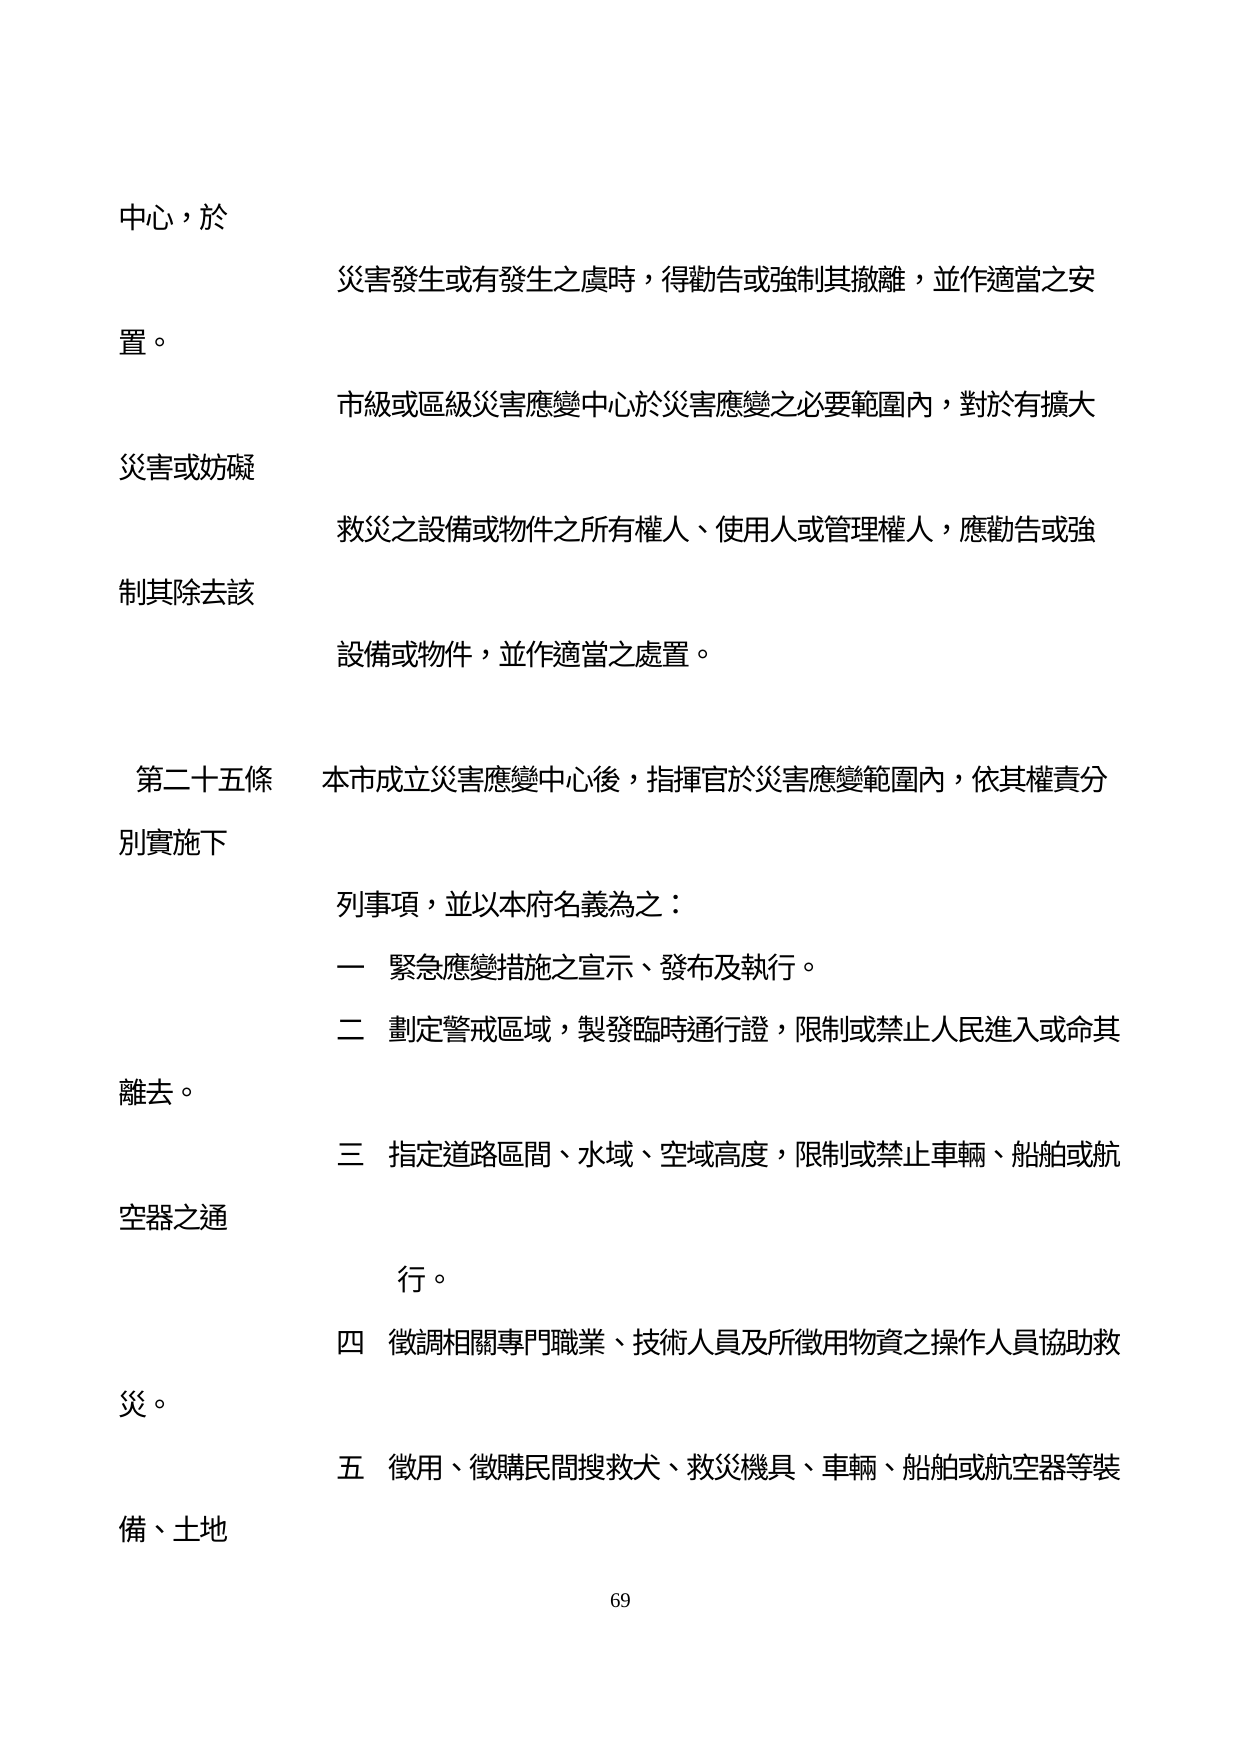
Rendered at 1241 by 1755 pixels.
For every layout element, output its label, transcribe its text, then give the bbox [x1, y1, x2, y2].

text 二 劃定警戒區域，製發臨時通行證，限制或禁止人民進入或命其離去。 [118, 986, 1122, 1111]
text 救災之設備或物件之所有權人、使用人或管理權人，應勸告或強制其除去該 [118, 486, 1122, 611]
text 災害發生或有發生之虞時，得勸告或強制其撤離，並作適當之安置。 [118, 236, 1122, 361]
text 市級或區級災害應變中心於災害應變之必要範圍內，對於有擴大災害或妨礙 [118, 361, 1122, 486]
text 列事項，並以本府名義為之： [118, 861, 1122, 924]
text 第二十五條 本市成立災害應變中心後，指揮官於災害應變範圍內，依其權責分別實施下 [118, 736, 1122, 861]
text 中心，於 [118, 174, 1122, 236]
text 五 徵用、徵購民間搜救犬、救災機具、車輛、船舶或航空器等裝備、土地 [118, 1424, 1122, 1549]
text 一 緊急應變措施之宣示、發布及執行。 [118, 924, 1122, 986]
text 設備或物件，並作適當之處置。 [118, 611, 1122, 674]
text 四 徵調相關專門職業、技術人員及所徵用物資之操作人員協助救災。 [118, 1299, 1122, 1424]
text 行。 [118, 1236, 1122, 1299]
text 三 指定道路區間、水域、空域高度，限制或禁止車輛、船舶或航空器之通 [118, 1111, 1122, 1236]
